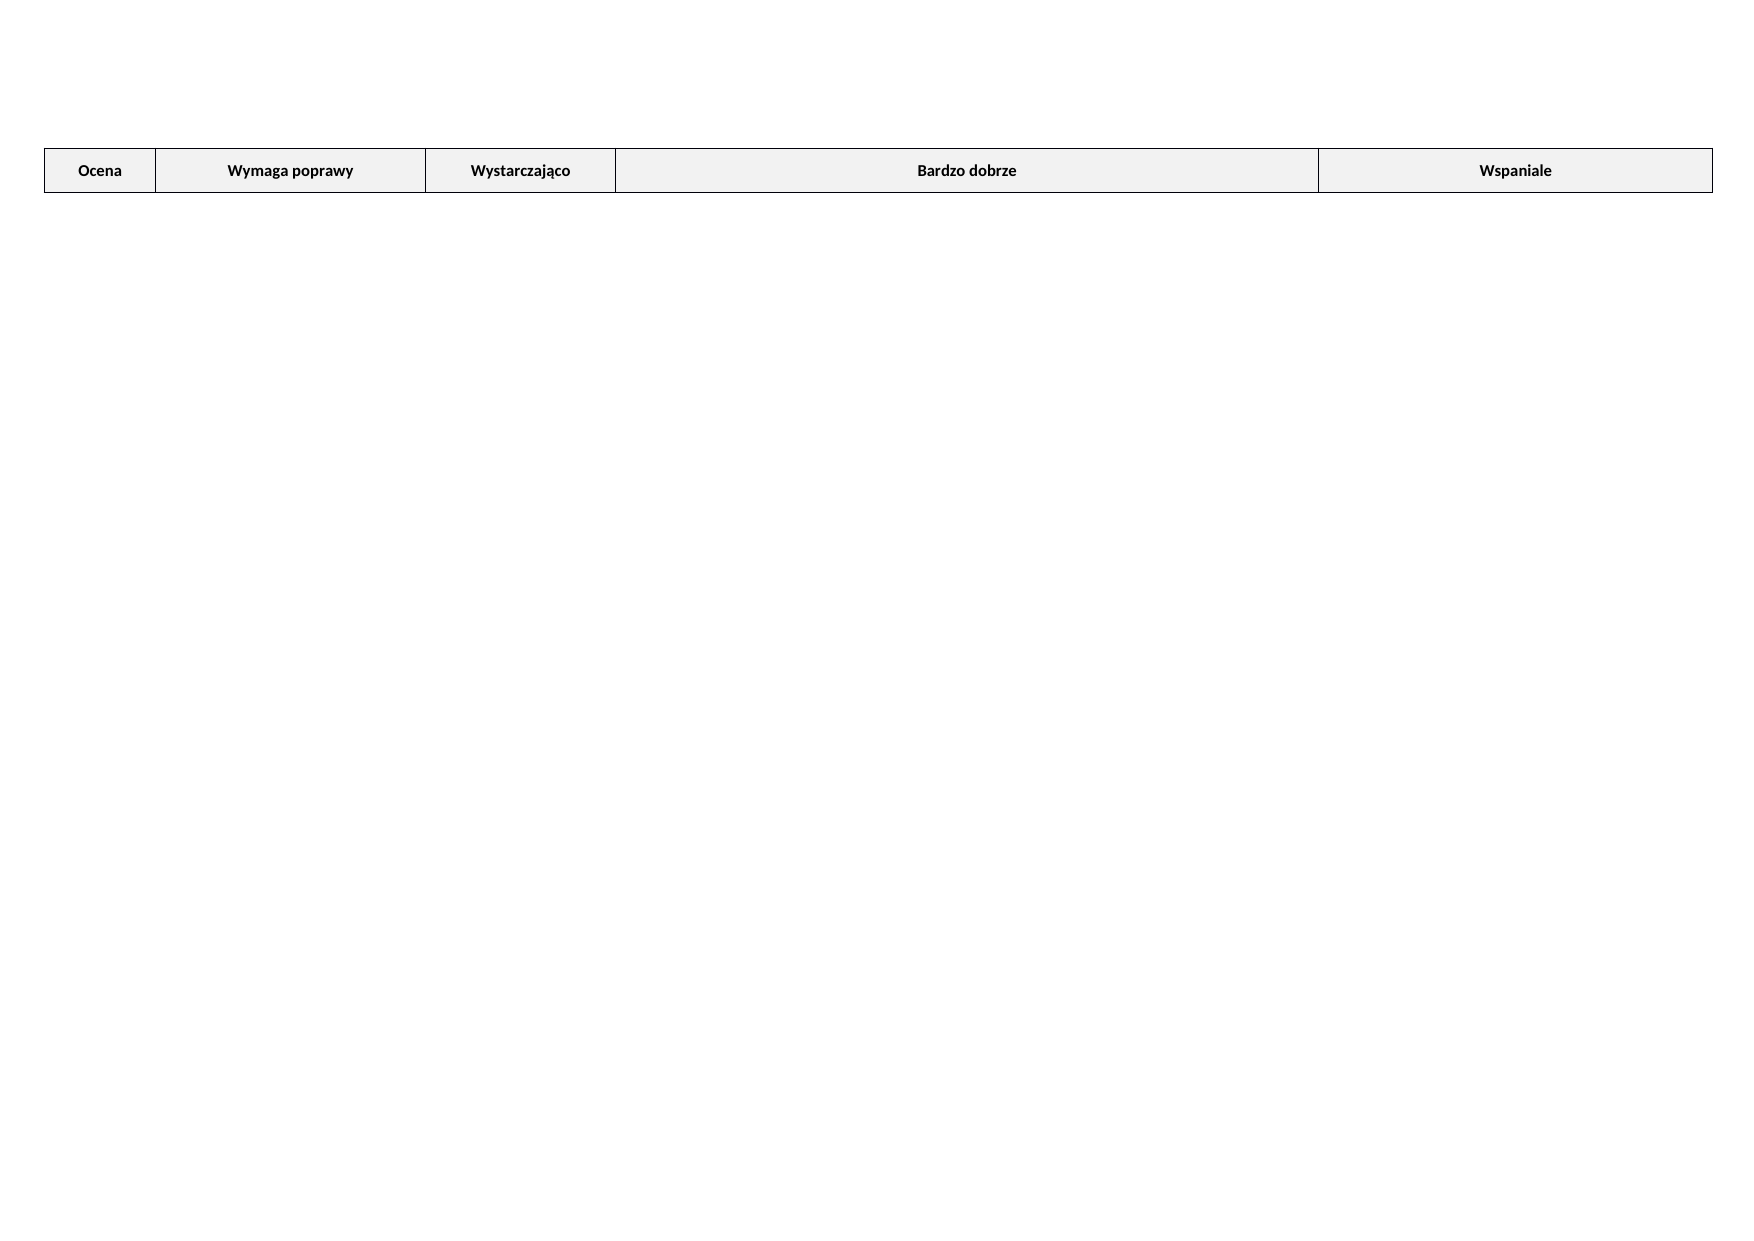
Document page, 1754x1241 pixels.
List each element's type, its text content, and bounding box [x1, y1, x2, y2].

table_header Ocena [45, 149, 155, 192]
table_header Wymaga poprawy [156, 149, 425, 192]
table_header Wspaniale [1319, 149, 1712, 192]
table_header Wystarczająco [426, 149, 615, 192]
table_header Bardzo dobrze [616, 149, 1318, 192]
